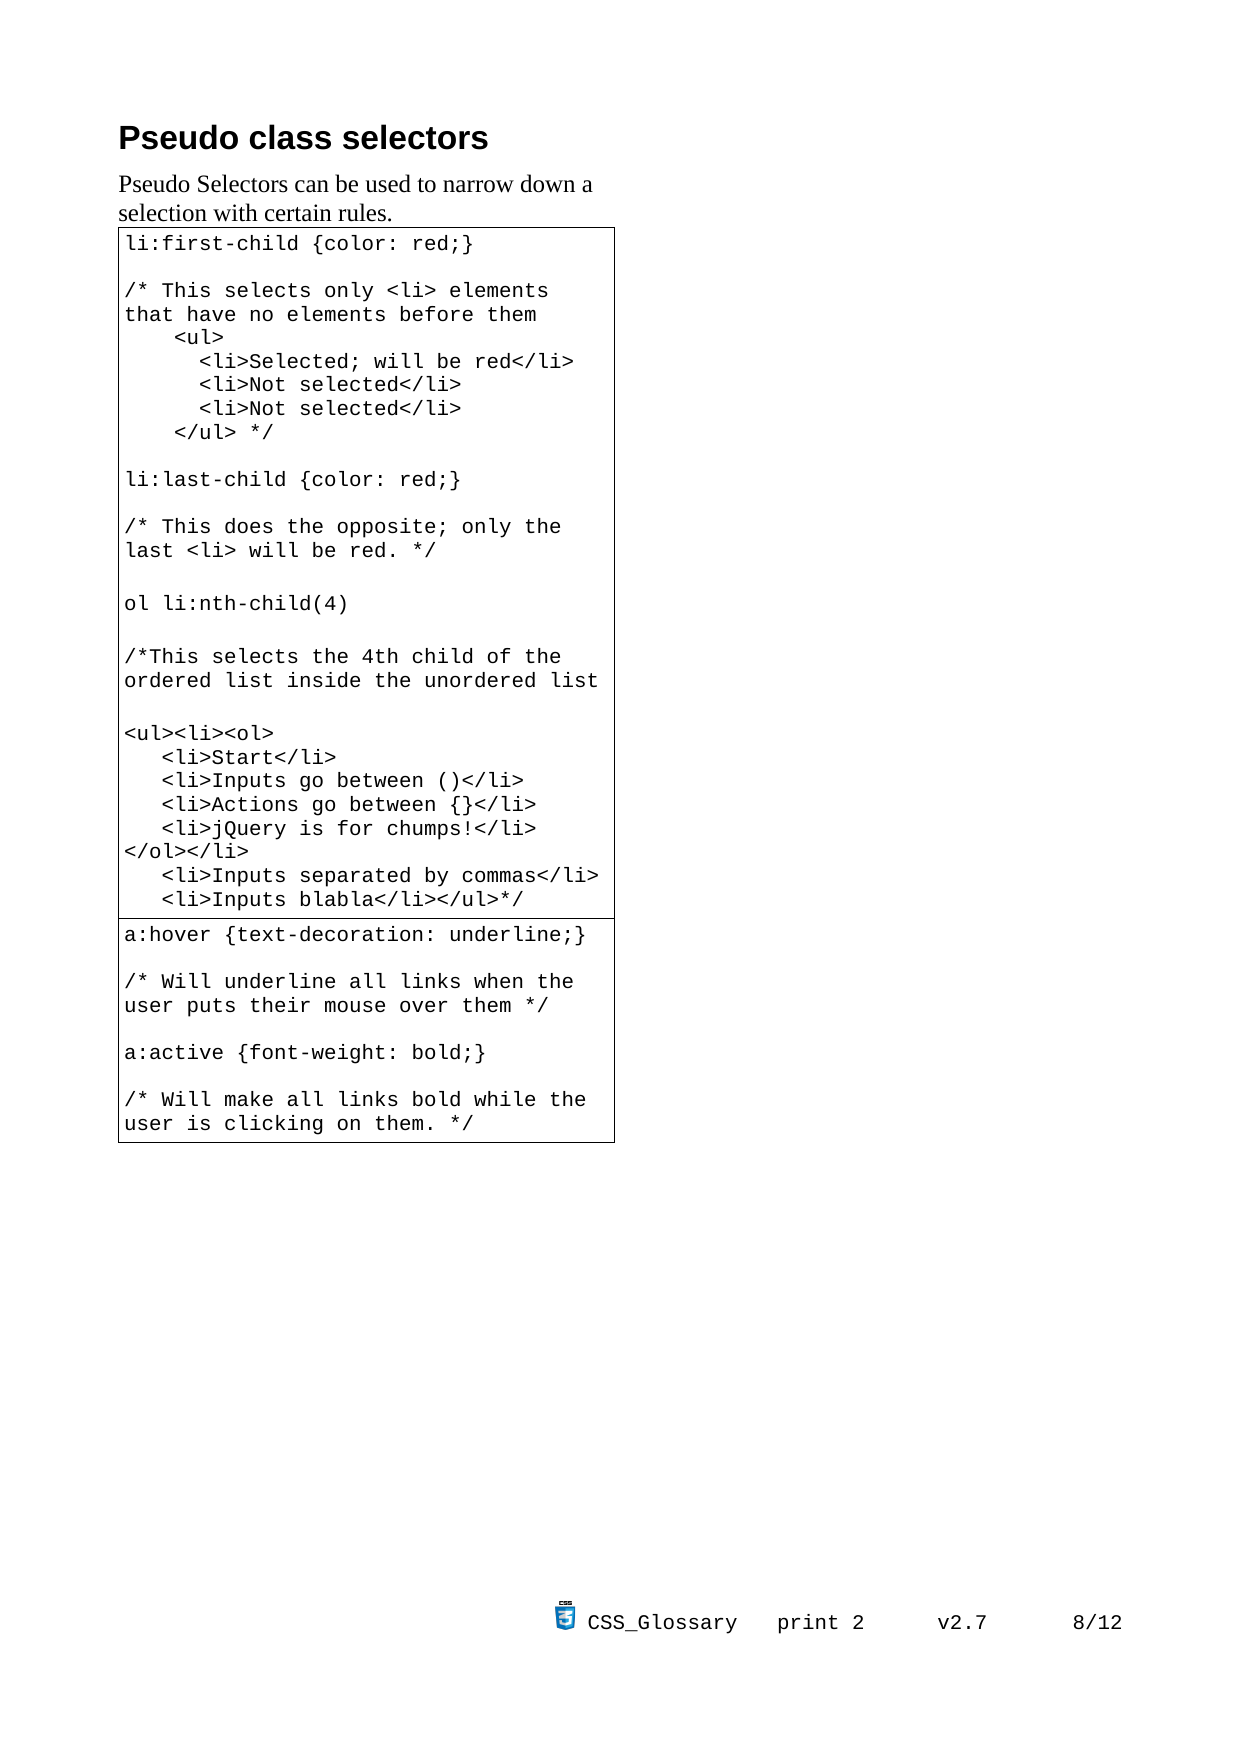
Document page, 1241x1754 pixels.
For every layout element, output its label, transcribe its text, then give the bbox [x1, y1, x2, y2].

subtitle Pseudo class selectors [118, 118, 614, 157]
table_header li:first-child {color: red;} /* This selects only <li> elements that have no elements before them <ul> <li>Selected; will be red</li> <li>Not selected</li> <li>Not selected</li> </ul> */ li:last-child {color: red;} /* This does the opposite; only the last <li> will be red. */ ol li:nth-child(4) /*This selects the 4th child of the ordered list inside the unordered list <ul><li><ol> <li>Start</li> <li>Inputs go between ()</li> <li>Actions go between {}</li> <li>jQuery is for chumps!</li> </ol></li> <li>Inputs separated by commas</li> <li>Inputs blabla</li></ul>*/ [119, 228, 614, 918]
text Pseudo Selectors can be used to narrow down a selection with certain rules. [118, 169, 614, 227]
table_cell a:hover {text-decoration: underline;} /* Will underline all links when the user puts their mouse over them */ a:active {font-weight: bold;} /* Will make all links bold while the user is clicking on them. */ [119, 919, 614, 1142]
picture [555, 1601, 575, 1630]
